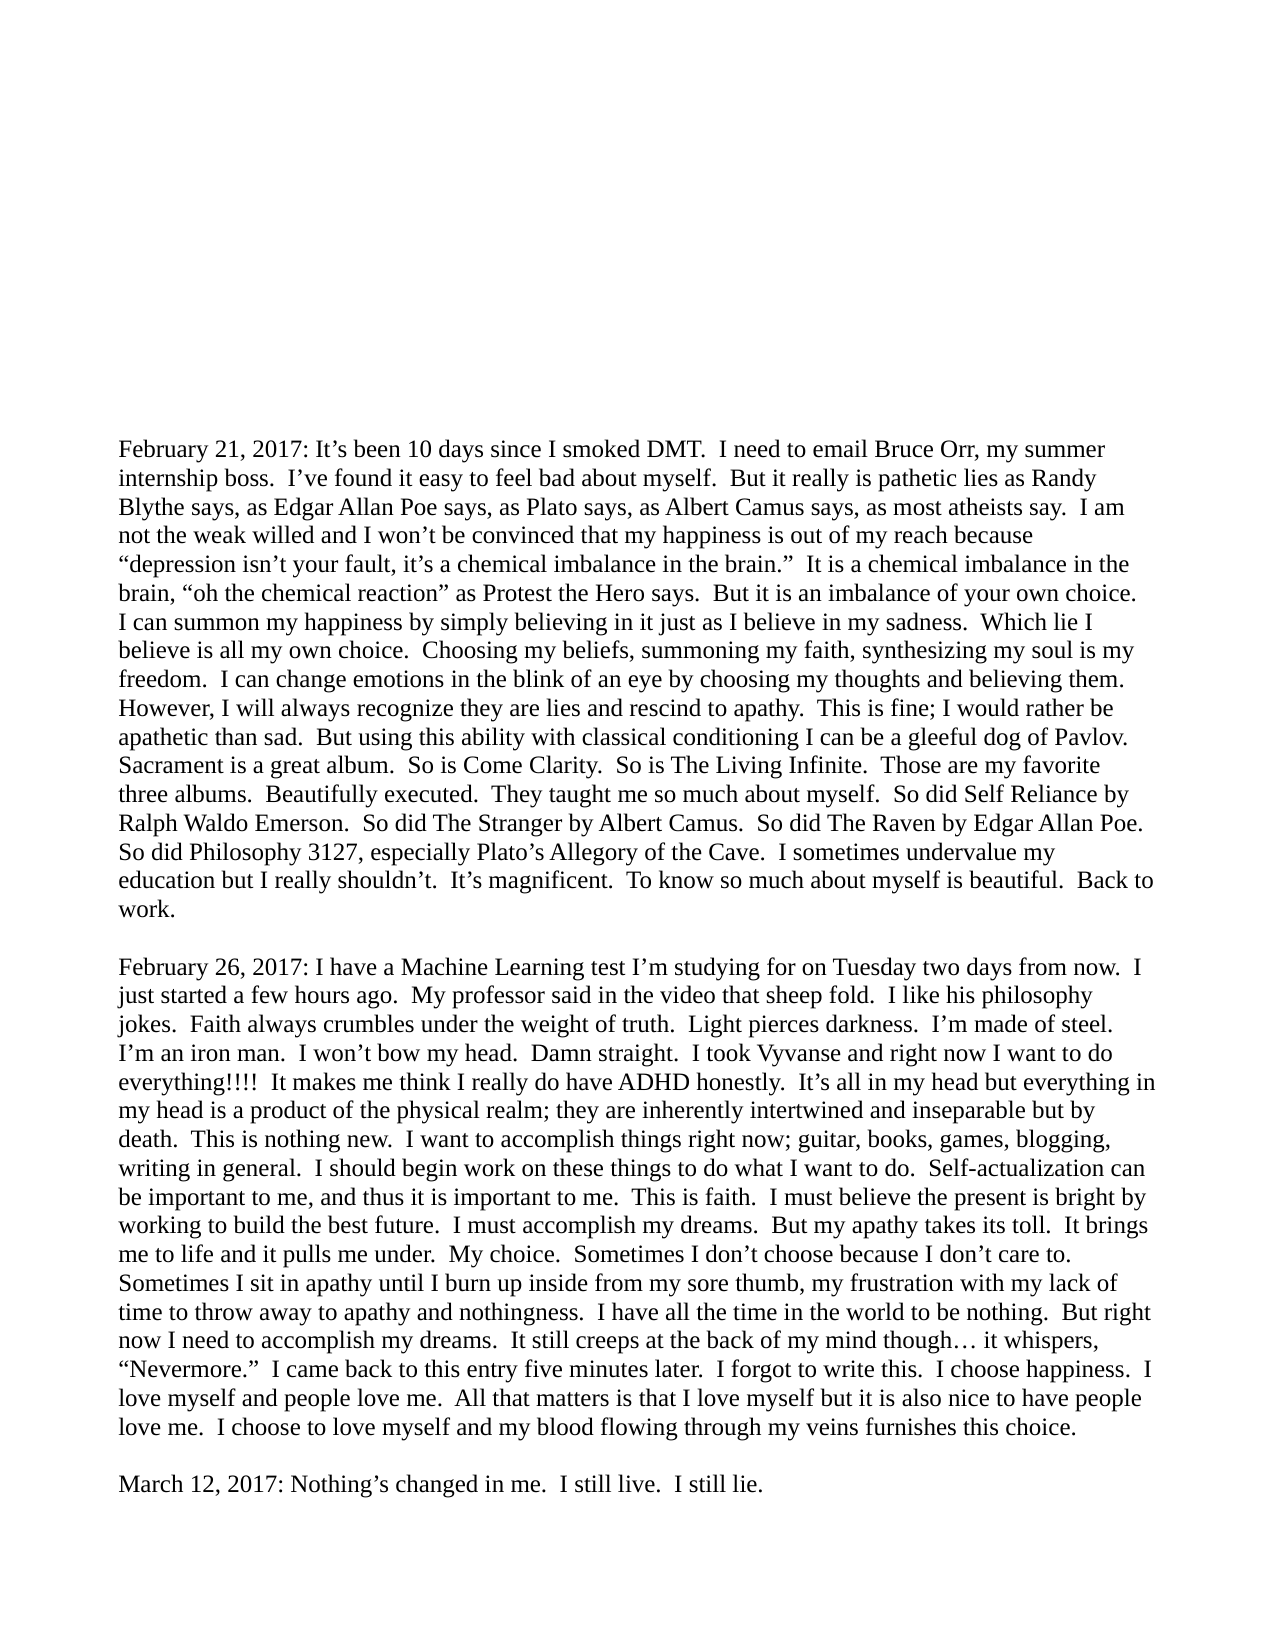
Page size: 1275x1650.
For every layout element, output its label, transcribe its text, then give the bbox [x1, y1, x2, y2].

text February 26, 2017: I have a Machine Learning test I’m studying for on Tuesday two days from now. I just started a few hours ago. My professor said in the video that sheep fold. I like his philosophy jokes. Faith always crumbles under the weight of truth. Light pierces darkness. I’m made of steel. I’m an iron man. I won’t bow my head. Damn straight. I took Vyvanse and right now I want to do everything!!!! It makes me think I really do have ADHD honestly. It’s all in my head but everything in my head is a product of the physical realm; they are inherently intertwined and inseparable but by death. This is nothing new. I want to accomplish things right now; guitar, books, games, blogging, writing in general. I should begin work on these things to do what I want to do. Self-actualization can be important to me, and thus it is important to me. This is faith. I must believe the present is bright by working to build the best future. I must accomplish my dreams. But my apathy takes its toll. It brings me to life and it pulls me under. My choice. Sometimes I don’t choose because I don’t care to. Sometimes I sit in apathy until I burn up inside from my sore thumb, my frustration with my lack of time to throw away to apathy and nothingness. I have all the time in the world to be nothing. But right now I need to accomplish my dreams. It still creeps at the back of my mind though… it whispers, “Nevermore.” I came back to this entry five minutes later. I forgot to write this. I choose happiness. I love myself and people love me. All that matters is that I love myself but it is also nice to have people love me. I choose to love myself and my blood flowing through my veins furnishes this choice. [118, 952, 1157, 1441]
text February 21, 2017: It’s been 10 days since I smoked DMT. I need to email Bruce Orr, my summer internship boss. I’ve found it easy to feel bad about myself. But it really is pathetic lies as Randy Blythe says, as Edgar Allan Poe says, as Plato says, as Albert Camus says, as most atheists say. I am not the weak willed and I won’t be convinced that my happiness is out of my reach because “depression isn’t your fault, it’s a chemical imbalance in the brain.” It is a chemical imbalance in the brain, “oh the chemical reaction” as Protest the Hero says. But it is an imbalance of your own choice. I can summon my happiness by simply believing in it just as I believe in my sadness. Which lie I believe is all my own choice. Choosing my beliefs, summoning my faith, synthesizing my soul is my freedom. I can change emotions in the blink of an eye by choosing my thoughts and believing them. However, I will always recognize they are lies and rescind to apathy. This is fine; I would rather be apathetic than sad. But using this ability with classical conditioning I can be a gleeful dog of Pavlov. Sacrament is a great album. So is Come Clarity. So is The Living Infinite. Those are my favorite three albums. Beautifully executed. They taught me so much about myself. So did Self Reliance by Ralph Waldo Emerson. So did The Stranger by Albert Camus. So did The Raven by Edgar Allan Poe. So did Philosophy 3127, especially Plato’s Allegory of the Cave. I sometimes undervalue my education but I really shouldn’t. It’s magnificent. To know so much about myself is beautiful. Back to work. [118, 434, 1157, 923]
text March 12, 2017: Nothing’s changed in me. I still live. I still lie. [118, 1469, 1157, 1498]
